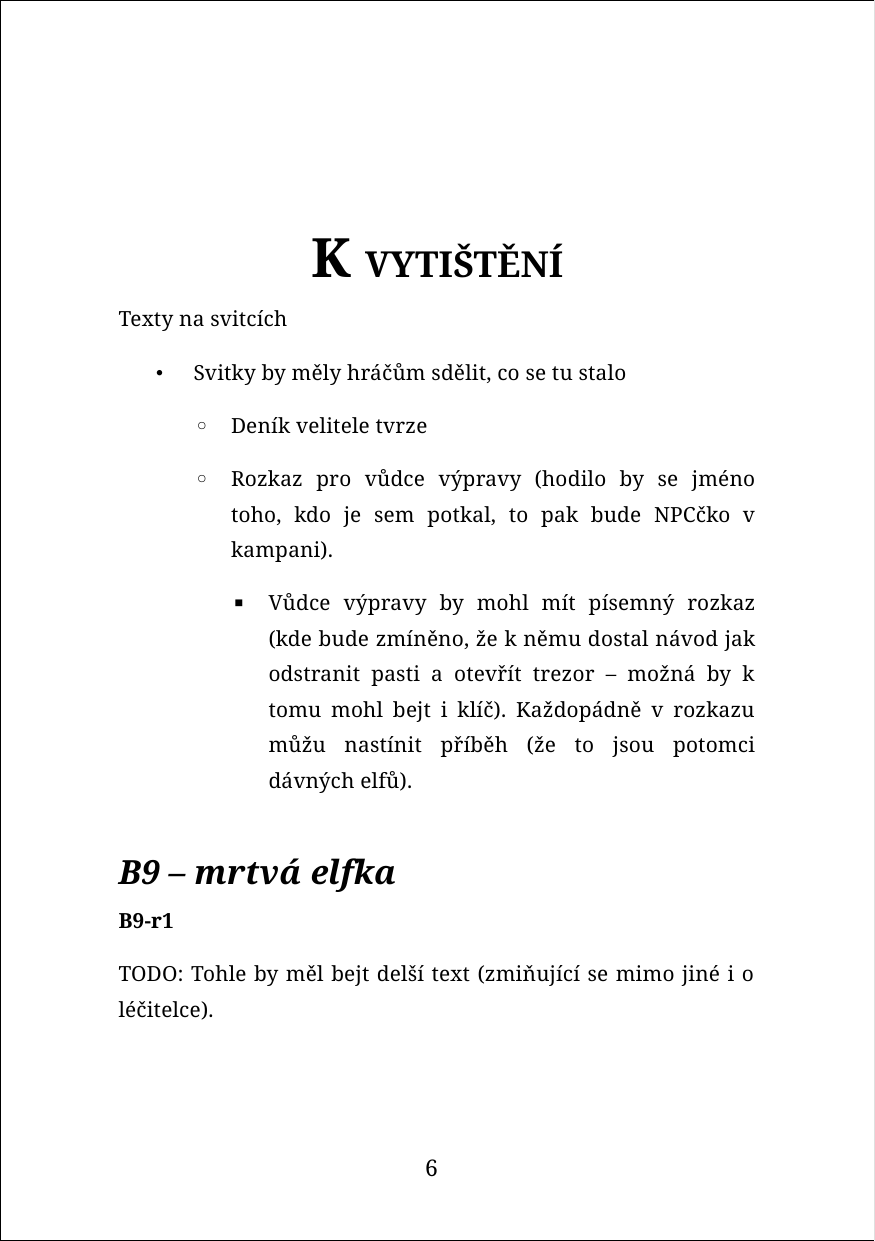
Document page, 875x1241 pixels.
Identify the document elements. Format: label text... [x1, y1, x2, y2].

text Texty na svitcích [118, 304, 756, 333]
text TODO: Tohle by měl bejt delší text (zmiňující se mimo jiné i o léčitelce). [118, 959, 756, 1023]
text B9-r1 [118, 906, 756, 934]
subtitle B9 – mrtvá elfka [118, 849, 756, 894]
list Deník velitele tvrze [193, 411, 756, 439]
list Rozkaz pro vůdce výpravy (hodilo by se jméno toho, kdo je sem potkal, to pak bude NPCčko v kampani). [193, 464, 756, 564]
list Svitky by měly hráčům sdělit, co se tu stalo [156, 358, 756, 386]
subtitle K vytištění [118, 219, 756, 293]
list Vůdce výpravy by mohl mít písemný rozkaz (kde bude zmíněno, že k němu dostal návod jak odstranit pasti a otevřít trezor – možná by k tomu mohl bejt i klíč). Každopádně v rozkazu můžu nastínit příběh (že to jsou potomci dávných elfů). [231, 588, 756, 794]
